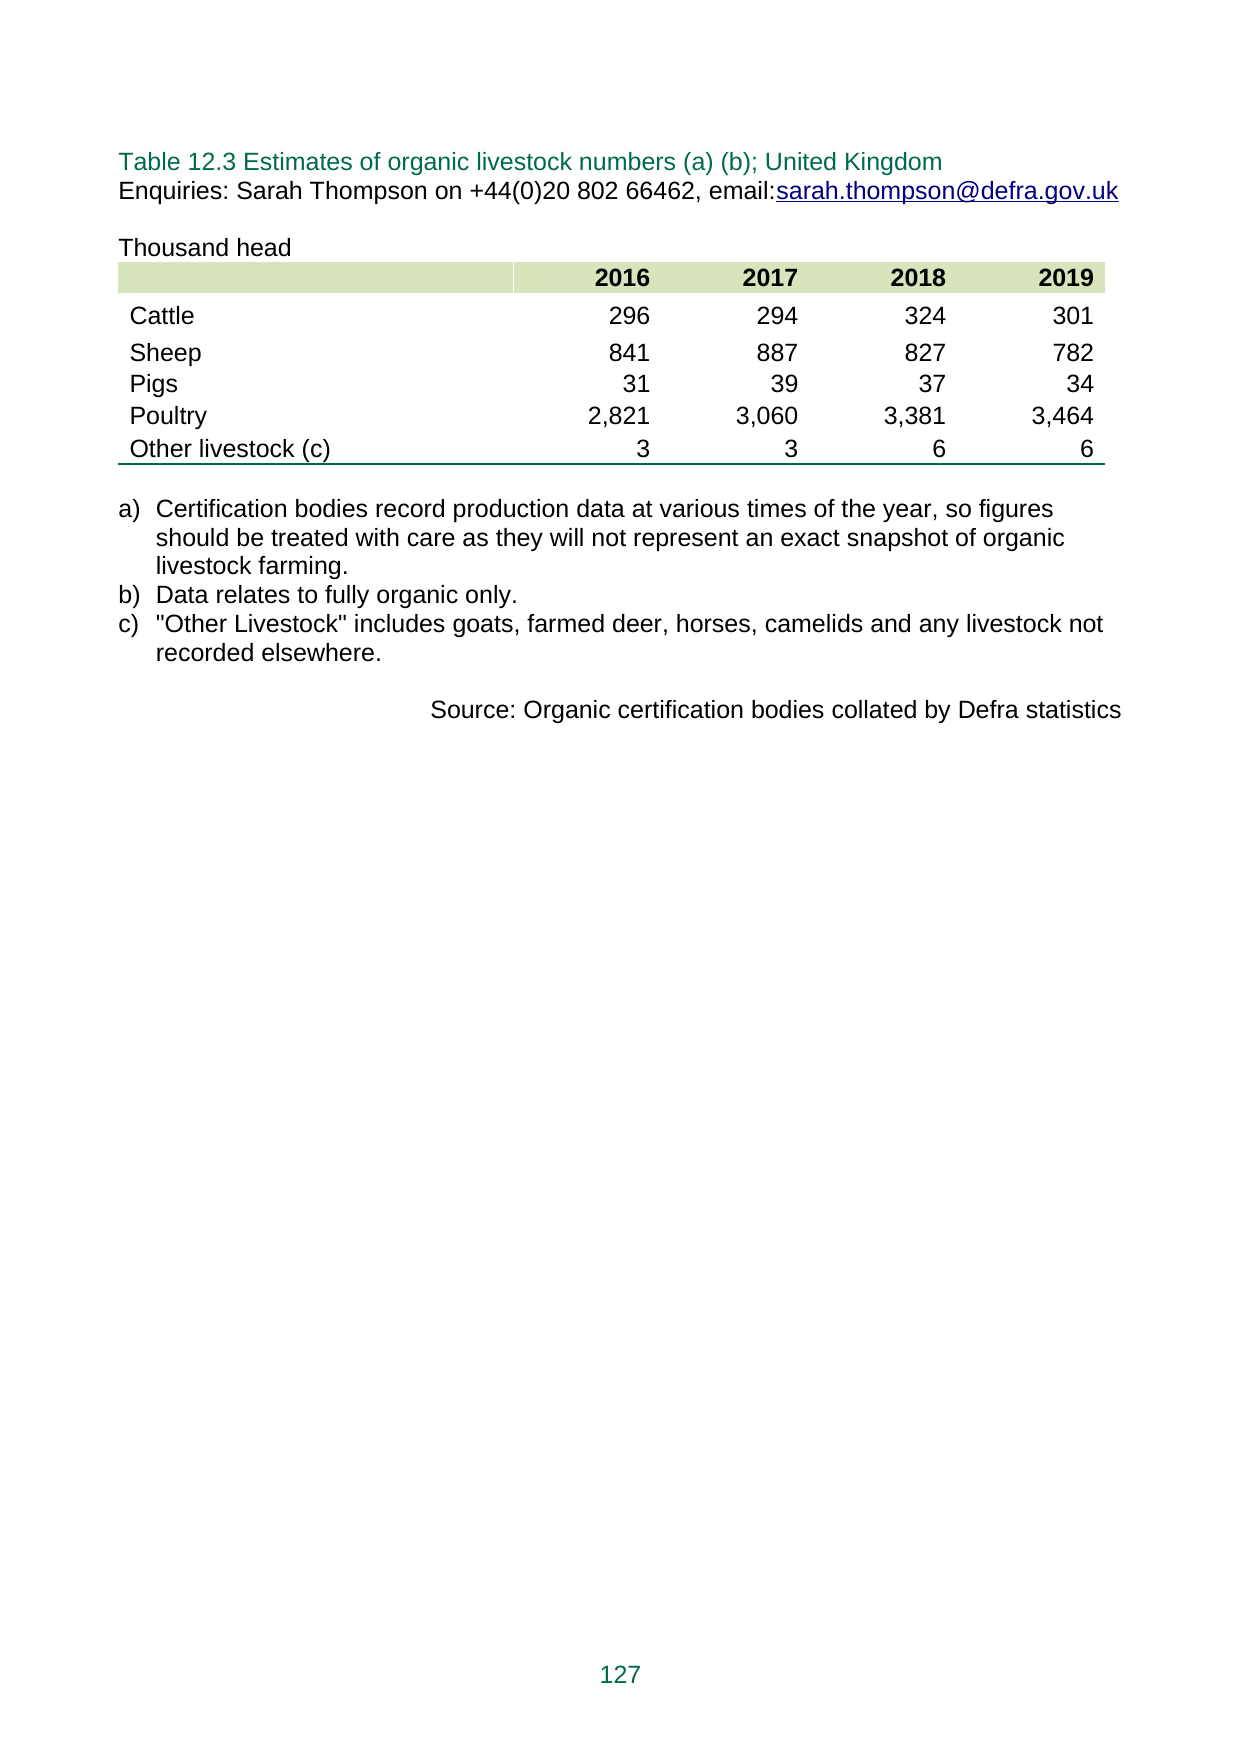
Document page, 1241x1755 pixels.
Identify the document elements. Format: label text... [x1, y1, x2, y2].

subtitle Table 12.3 Estimates of organic livestock numbers (a) (b); United Kingdom [118, 147, 1122, 176]
table_cell 3,464 [957, 398, 1105, 430]
table_cell 782 [957, 330, 1105, 366]
table_cell 31 [514, 366, 661, 398]
table_cell 294 [661, 294, 809, 330]
list Certification bodies record production data at various times of the year, so figures should be treated with care as they will not represent an exact snapshot of organic livestock farming. [118, 494, 1122, 580]
table_cell 6 [957, 430, 1105, 463]
text Enquiries: Sarah Thompson on +44(0)20 802 66462, email:sarah.thompson@defra.gov.uk [118, 176, 1122, 204]
table_cell Pigs [118, 366, 513, 398]
table_cell Cattle [118, 294, 513, 330]
table_header 2018 [809, 262, 957, 293]
table_cell Poultry [118, 398, 513, 430]
table_cell Other livestock (c) [118, 430, 513, 463]
table_cell 324 [809, 294, 957, 330]
table_cell 301 [957, 294, 1105, 330]
text Thousand head [118, 233, 1122, 262]
table_cell 6 [809, 430, 957, 463]
table_cell 37 [809, 366, 957, 398]
table_cell 2,821 [514, 398, 661, 430]
text Source: Organic certification bodies collated by Defra statistics [118, 695, 1122, 724]
table_cell 3,060 [661, 398, 809, 430]
list "Other Livestock" includes goats, farmed deer, horses, camelids and any livestock not recorded elsewhere. [118, 609, 1122, 666]
table_cell 39 [661, 366, 809, 398]
table_cell Sheep [118, 330, 513, 366]
table_header 2019 [957, 262, 1105, 293]
table_cell 827 [809, 330, 957, 366]
table_cell 887 [661, 330, 809, 366]
table_header [118, 262, 513, 293]
table_cell 34 [957, 366, 1105, 398]
list Data relates to fully organic only. [118, 580, 1122, 609]
table_cell 841 [514, 330, 661, 366]
table_cell 3,381 [809, 398, 957, 430]
table_cell 3 [661, 430, 809, 463]
table_header 2017 [661, 262, 809, 293]
table_cell 3 [514, 430, 661, 463]
table_header 2016 [514, 262, 661, 293]
table_cell 296 [514, 294, 661, 330]
